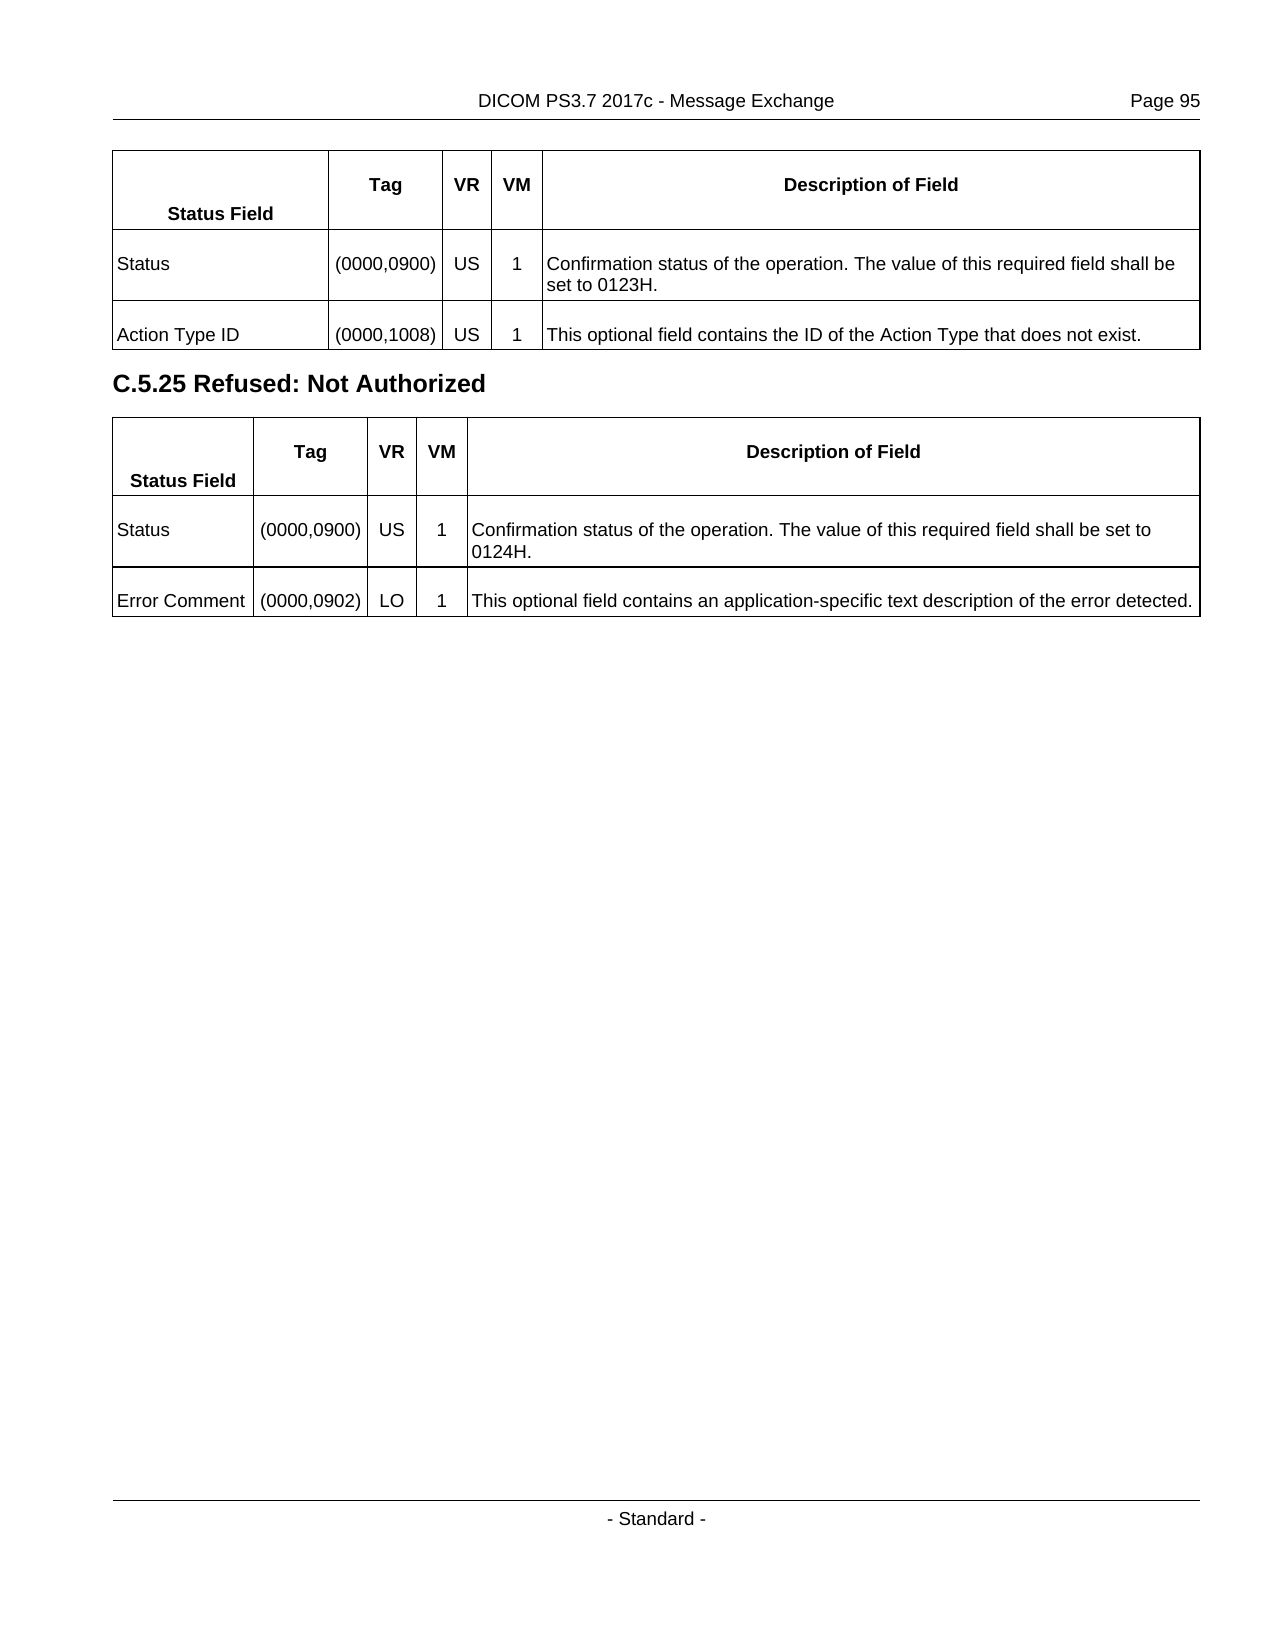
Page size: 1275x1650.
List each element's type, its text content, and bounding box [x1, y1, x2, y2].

table_header Status Field [113, 418, 253, 495]
table_cell US [368, 496, 416, 566]
table_cell (0000,0902) [254, 568, 367, 616]
table_header Status Field [113, 151, 328, 228]
table_header Description of Field [468, 418, 1199, 495]
table_cell Error Comment [113, 568, 253, 616]
table_cell US [443, 230, 491, 300]
table_header Tag [329, 151, 442, 228]
table_cell (0000,1008) [329, 301, 442, 349]
table_header VR [443, 151, 491, 228]
table_header Tag [254, 418, 367, 495]
table_cell (0000,0900) [254, 496, 367, 566]
table_cell 1 [417, 496, 467, 566]
text C.5.25 Refused: Not Authorized [112, 369, 1200, 398]
table_cell 1 [417, 568, 467, 616]
table_header VR [368, 418, 416, 495]
table_cell Confirmation status of the operation. The value of this required field shall be set to 0124H. [468, 496, 1199, 566]
table_cell 1 [492, 301, 542, 349]
table_cell US [443, 301, 491, 349]
table_cell 1 [492, 230, 542, 300]
table_cell (0000,0900) [329, 230, 442, 300]
table_cell This optional field contains the ID of the Action Type that does not exist. [543, 301, 1199, 349]
table_cell Confirmation status of the operation. The value of this required field shall be set to 0123H. [543, 230, 1199, 300]
table_header Description of Field [543, 151, 1199, 228]
table_cell This optional field contains an application-specific text description of the error detected. [468, 568, 1199, 616]
table_cell Action Type ID [113, 301, 328, 349]
table_header VM [492, 151, 542, 228]
table_cell LO [368, 568, 416, 616]
table_header VM [417, 418, 467, 495]
table_cell Status [113, 496, 253, 566]
table_cell Status [113, 230, 328, 300]
